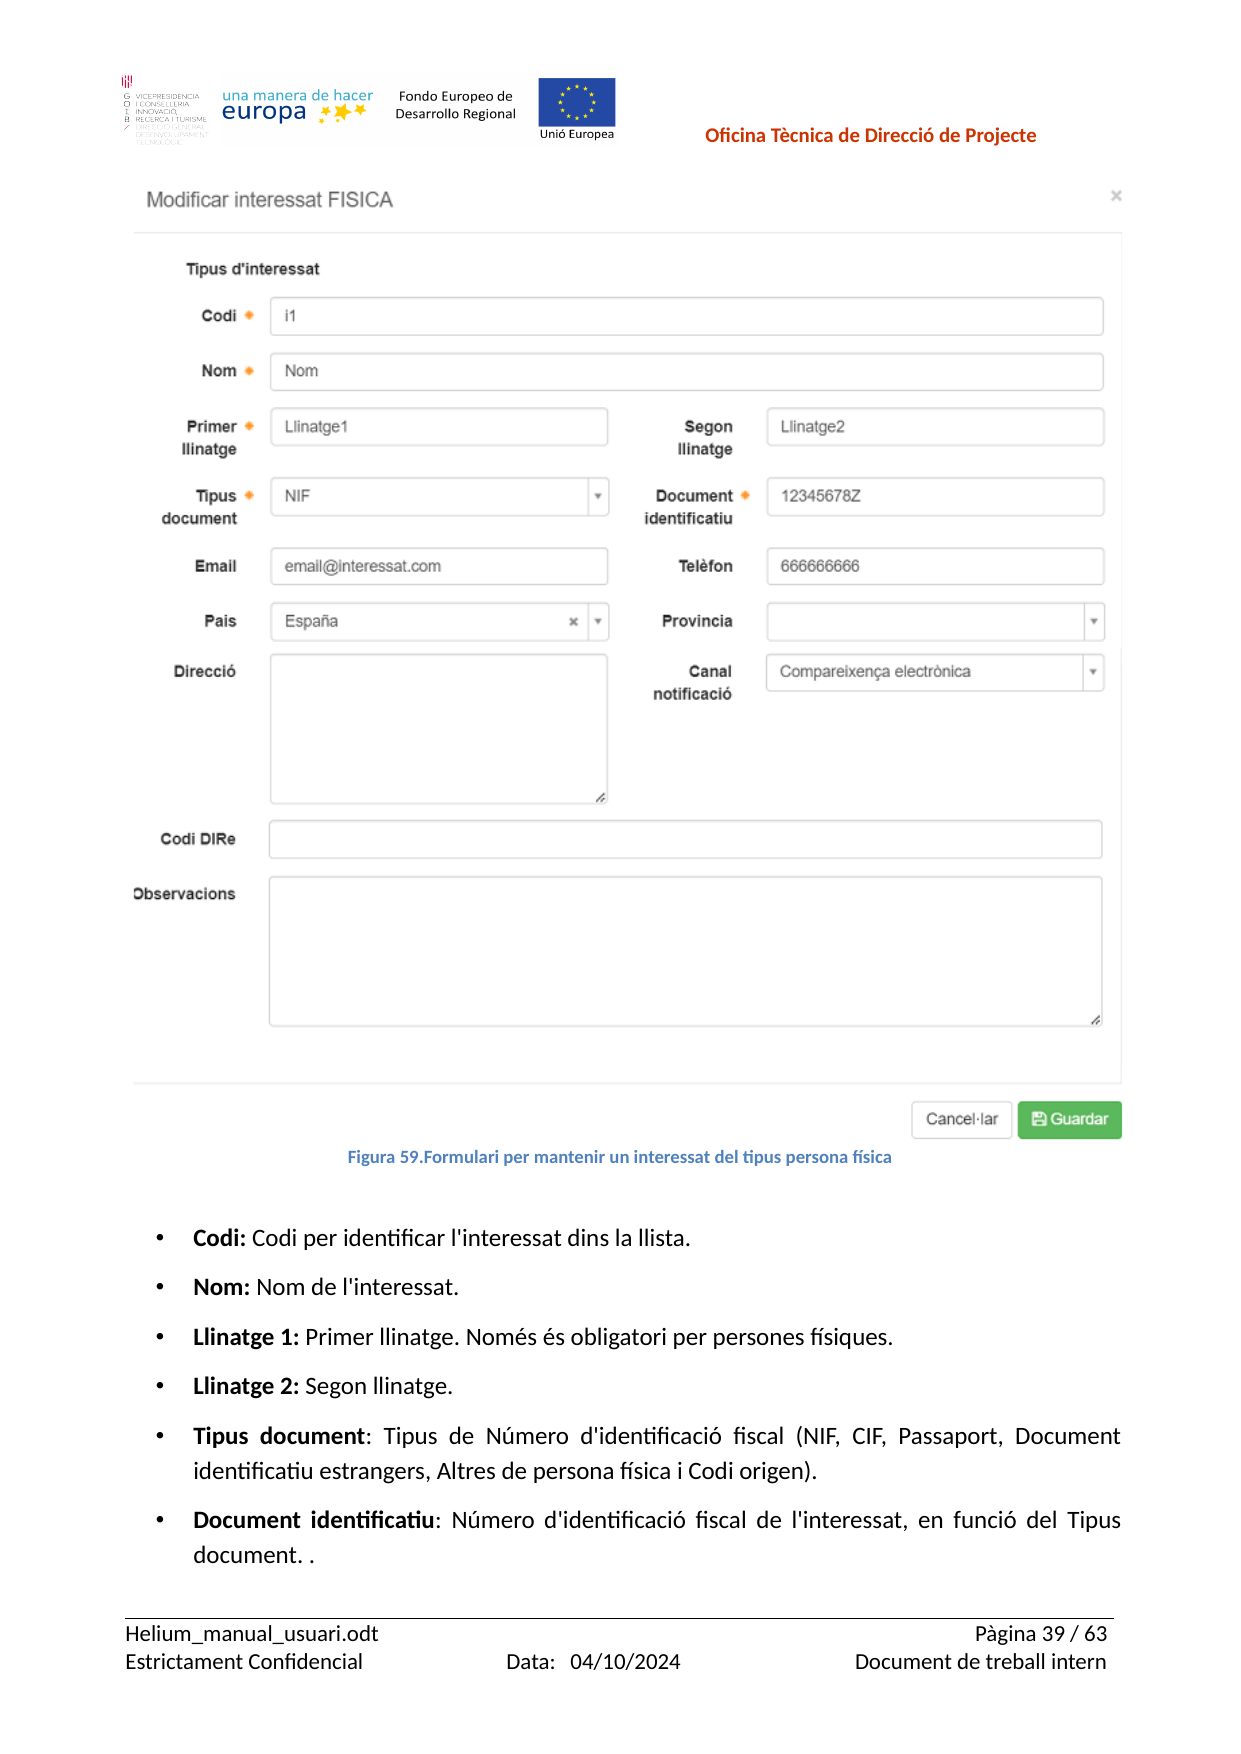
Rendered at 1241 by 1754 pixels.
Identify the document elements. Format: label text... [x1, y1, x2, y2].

list Llinatge 1: Primer llinatge. Només és obligatori per persones físiques. [156, 1321, 1122, 1351]
list Tipus document: Tipus de Número d'identificació fiscal (NIF, CIF, Passaport, Document identificatiu estrangers, Altres de persona física i Codi origen). [156, 1420, 1122, 1486]
list Document identificatiu: Número d'identificació fiscal de l'interessat, en funció del Tipus document. . [156, 1504, 1122, 1570]
picture [219, 73, 621, 147]
picture [118, 73, 213, 147]
list Nom: Nom de l'interessat. [156, 1271, 1122, 1302]
list Codi: Codi per identificar l'interessat dins la llista. [156, 1222, 1122, 1252]
text Figura 59.Formulari per mantenir un interessat del tipus persona física [118, 1146, 1122, 1168]
list Llinatge 2: Segon llinatge. [156, 1370, 1122, 1401]
picture [118, 177, 1123, 1146]
